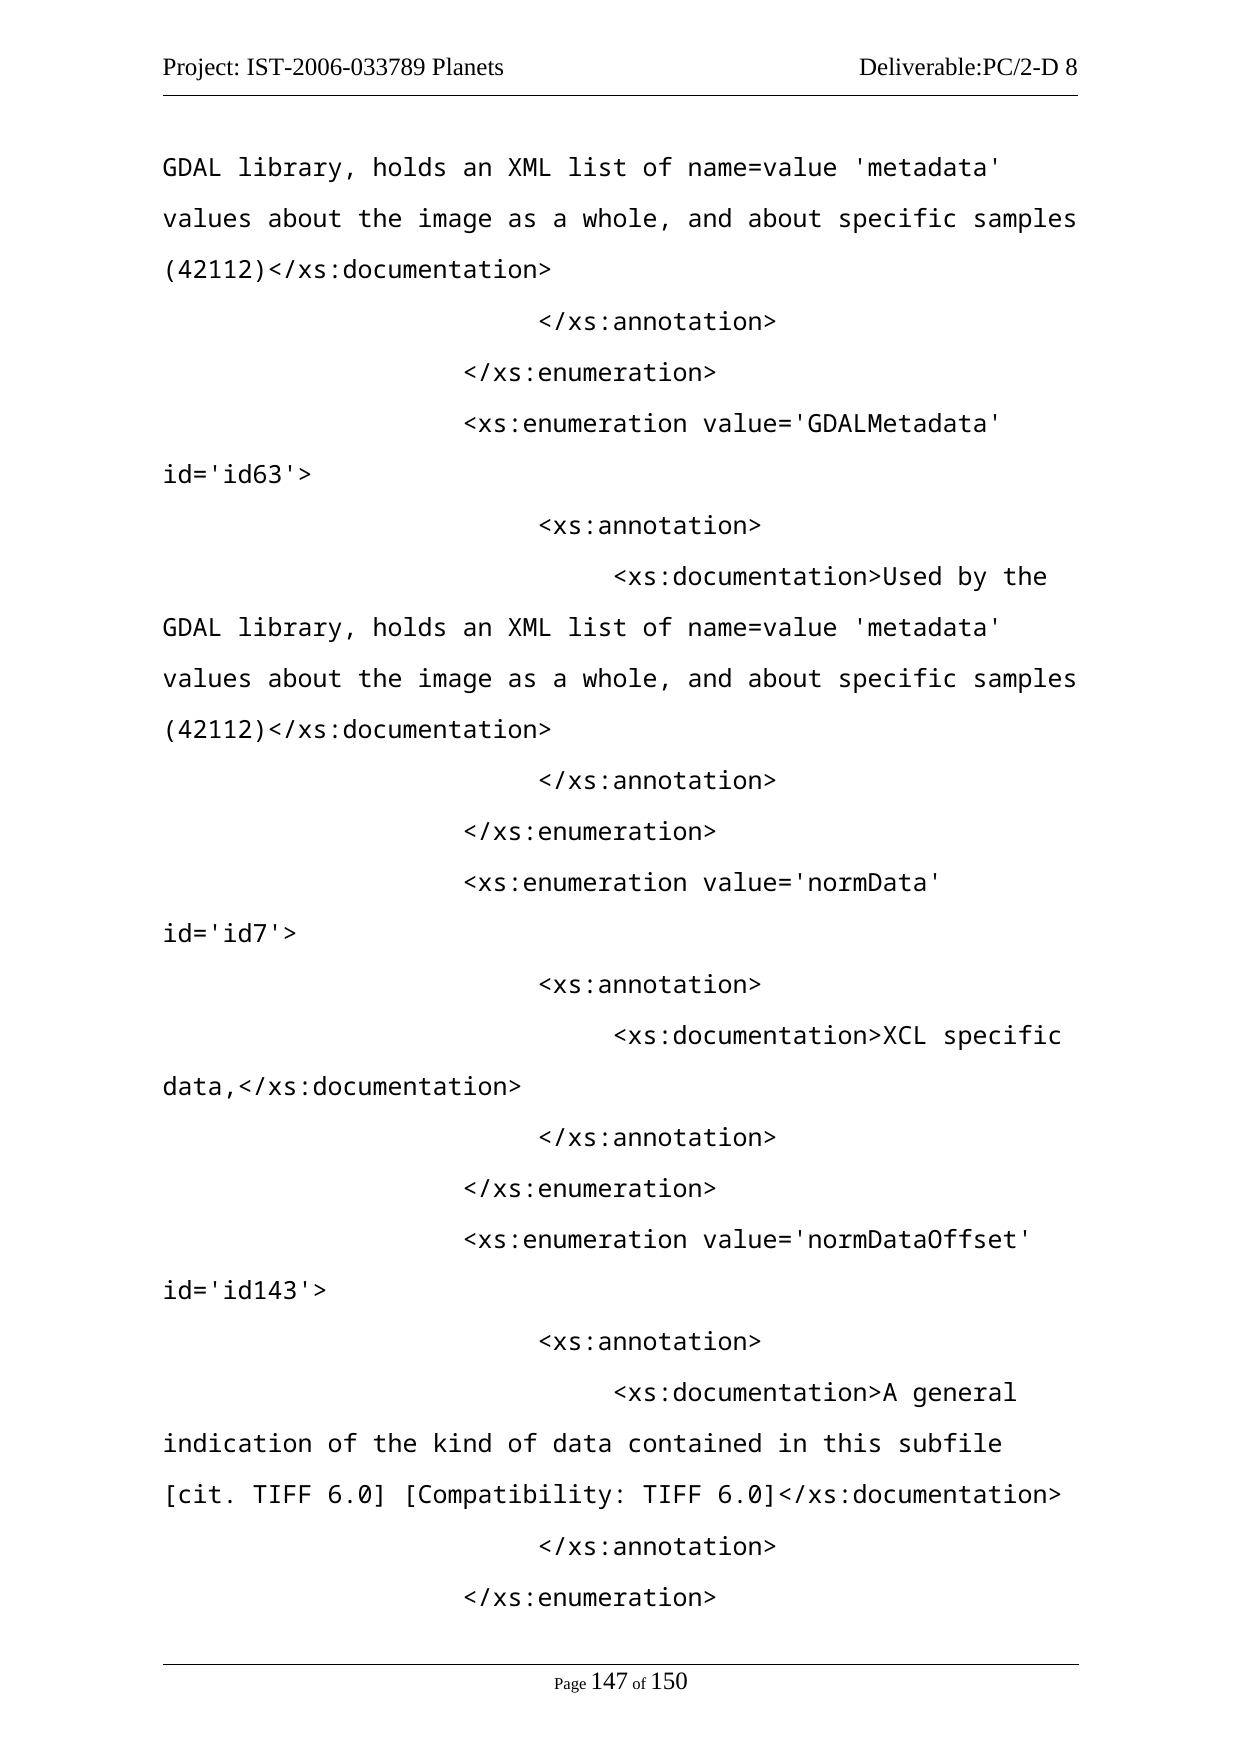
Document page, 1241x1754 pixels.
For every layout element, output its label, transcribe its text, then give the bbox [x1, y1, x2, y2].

text <xs:annotation> [162, 507, 1078, 541]
text <xs:annotation> [162, 967, 1078, 1001]
text </xs:enumeration> [162, 1171, 1078, 1205]
text <xs:documentation>XCL specific data,</xs:documentation> [162, 1018, 1078, 1103]
text </xs:enumeration> [162, 1579, 1078, 1613]
text </xs:annotation> [162, 1528, 1078, 1562]
text </xs:enumeration> [162, 354, 1078, 388]
text <xs:enumeration value='normData' id='id7'> [162, 864, 1078, 950]
text GDAL library, holds an XML list of name=value 'metadata' values about the image as a whole, and about specific samples (42112)</xs:documentation> [162, 150, 1078, 286]
text <xs:enumeration value='GDALMetadata' id='id63'> [162, 405, 1078, 490]
text <xs:documentation>Used by the GDAL library, holds an XML list of name=value 'metadata' values about the image as a whole, and about specific samples (42112)</xs:documentation> [162, 558, 1078, 746]
text </xs:annotation> [162, 762, 1078, 797]
text <xs:annotation> [162, 1324, 1078, 1358]
text </xs:enumeration> [162, 813, 1078, 848]
text <xs:documentation>A general indication of the kind of data contained in this subfile [cit. TIFF 6.0] [Compatibility: TIFF 6.0]</xs:documentation> [162, 1375, 1078, 1511]
text </xs:annotation> [162, 1120, 1078, 1154]
text <xs:enumeration value='normDataOffset' id='id143'> [162, 1222, 1078, 1307]
text </xs:annotation> [162, 303, 1078, 337]
